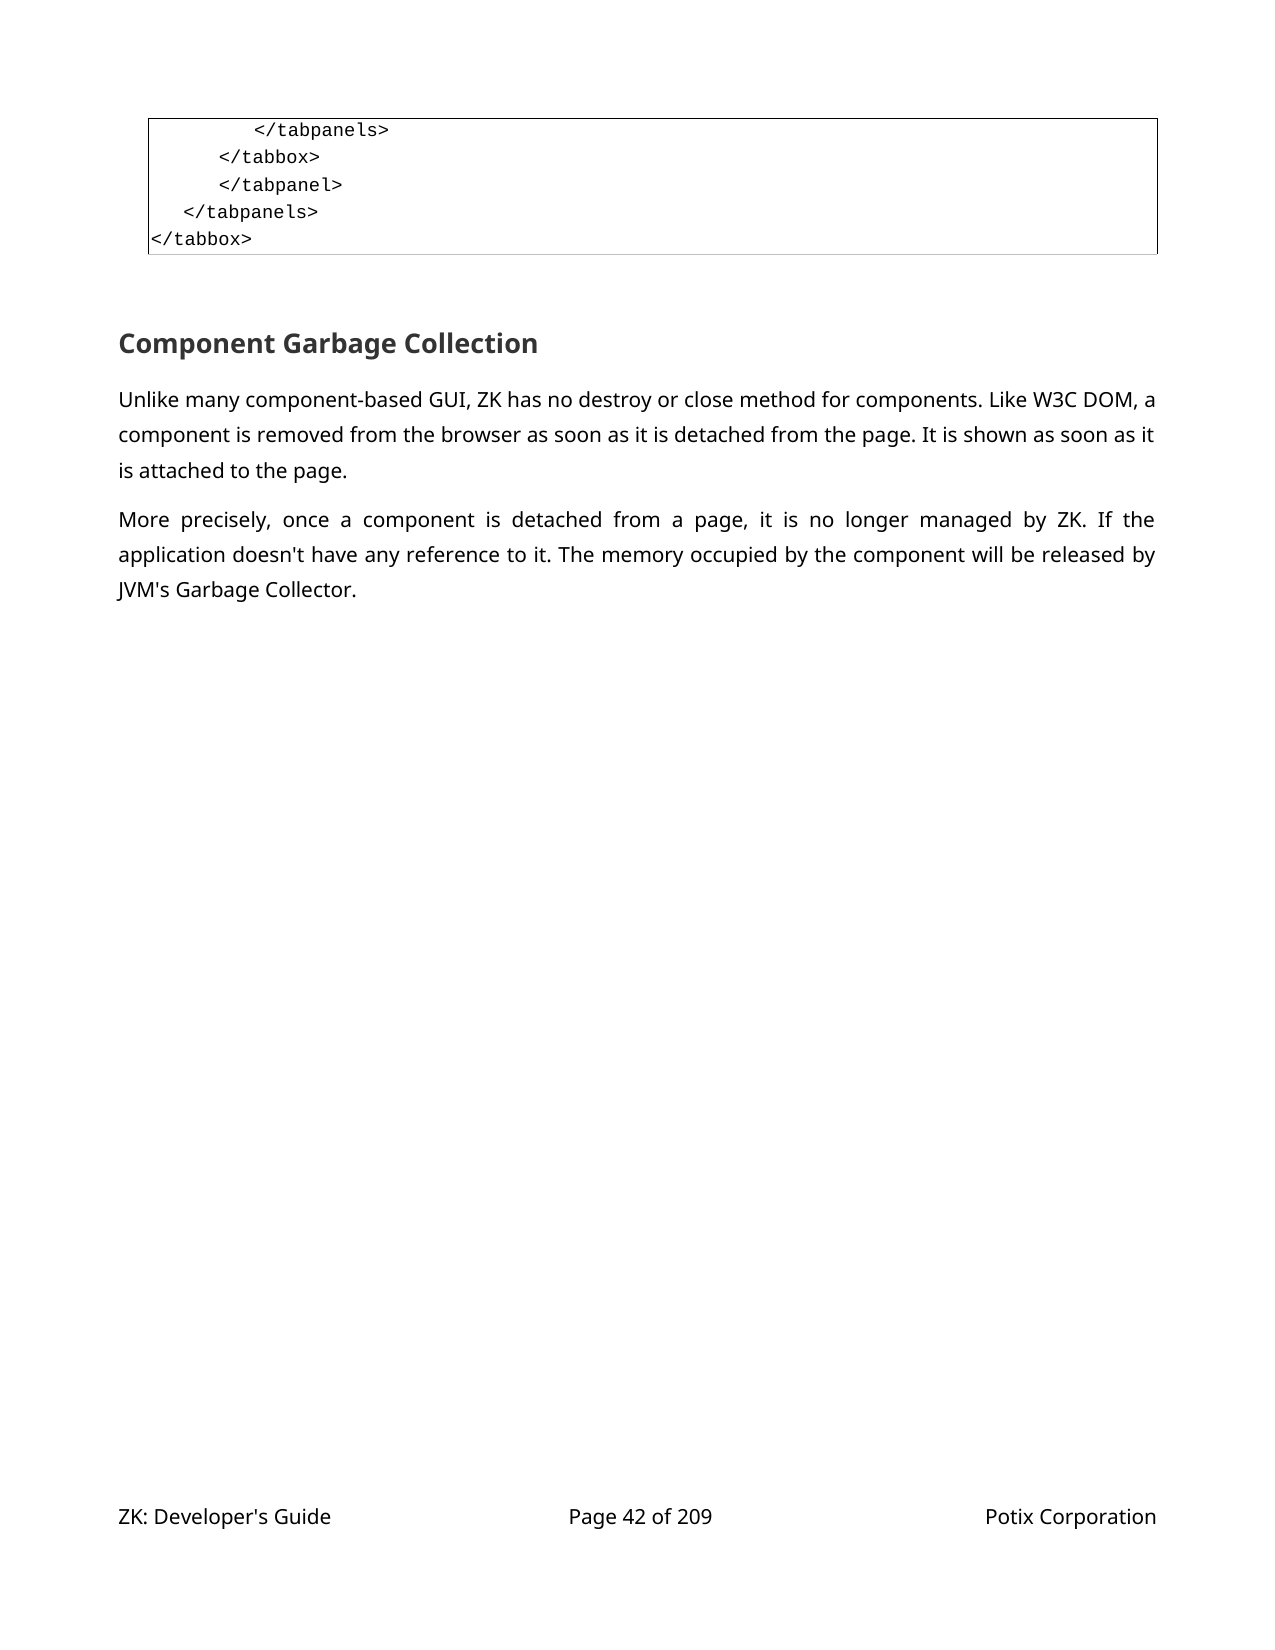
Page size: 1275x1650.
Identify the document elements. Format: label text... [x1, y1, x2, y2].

subtitle Component Garbage Collection [118, 325, 1157, 362]
text </tabpanels> [149, 119, 1157, 142]
text </tabpanel> [149, 172, 1157, 197]
text Unlike many component-based GUI, ZK has no destroy or close method for components. Like W3C DOM, a component is removed from the browser as soon as it is detached from the page. It is shown as soon as it is attached to the page. [118, 385, 1157, 484]
text </tabbox> [149, 145, 1157, 169]
text </tabbox> [149, 227, 1157, 254]
text More precisely, once a component is detached from a page, it is no longer managed by ZK. If the application doesn't have any reference to it. The memory occupied by the component will be released by JVM's Garbage Collector. [118, 505, 1157, 603]
text </tabpanels> [149, 200, 1157, 224]
